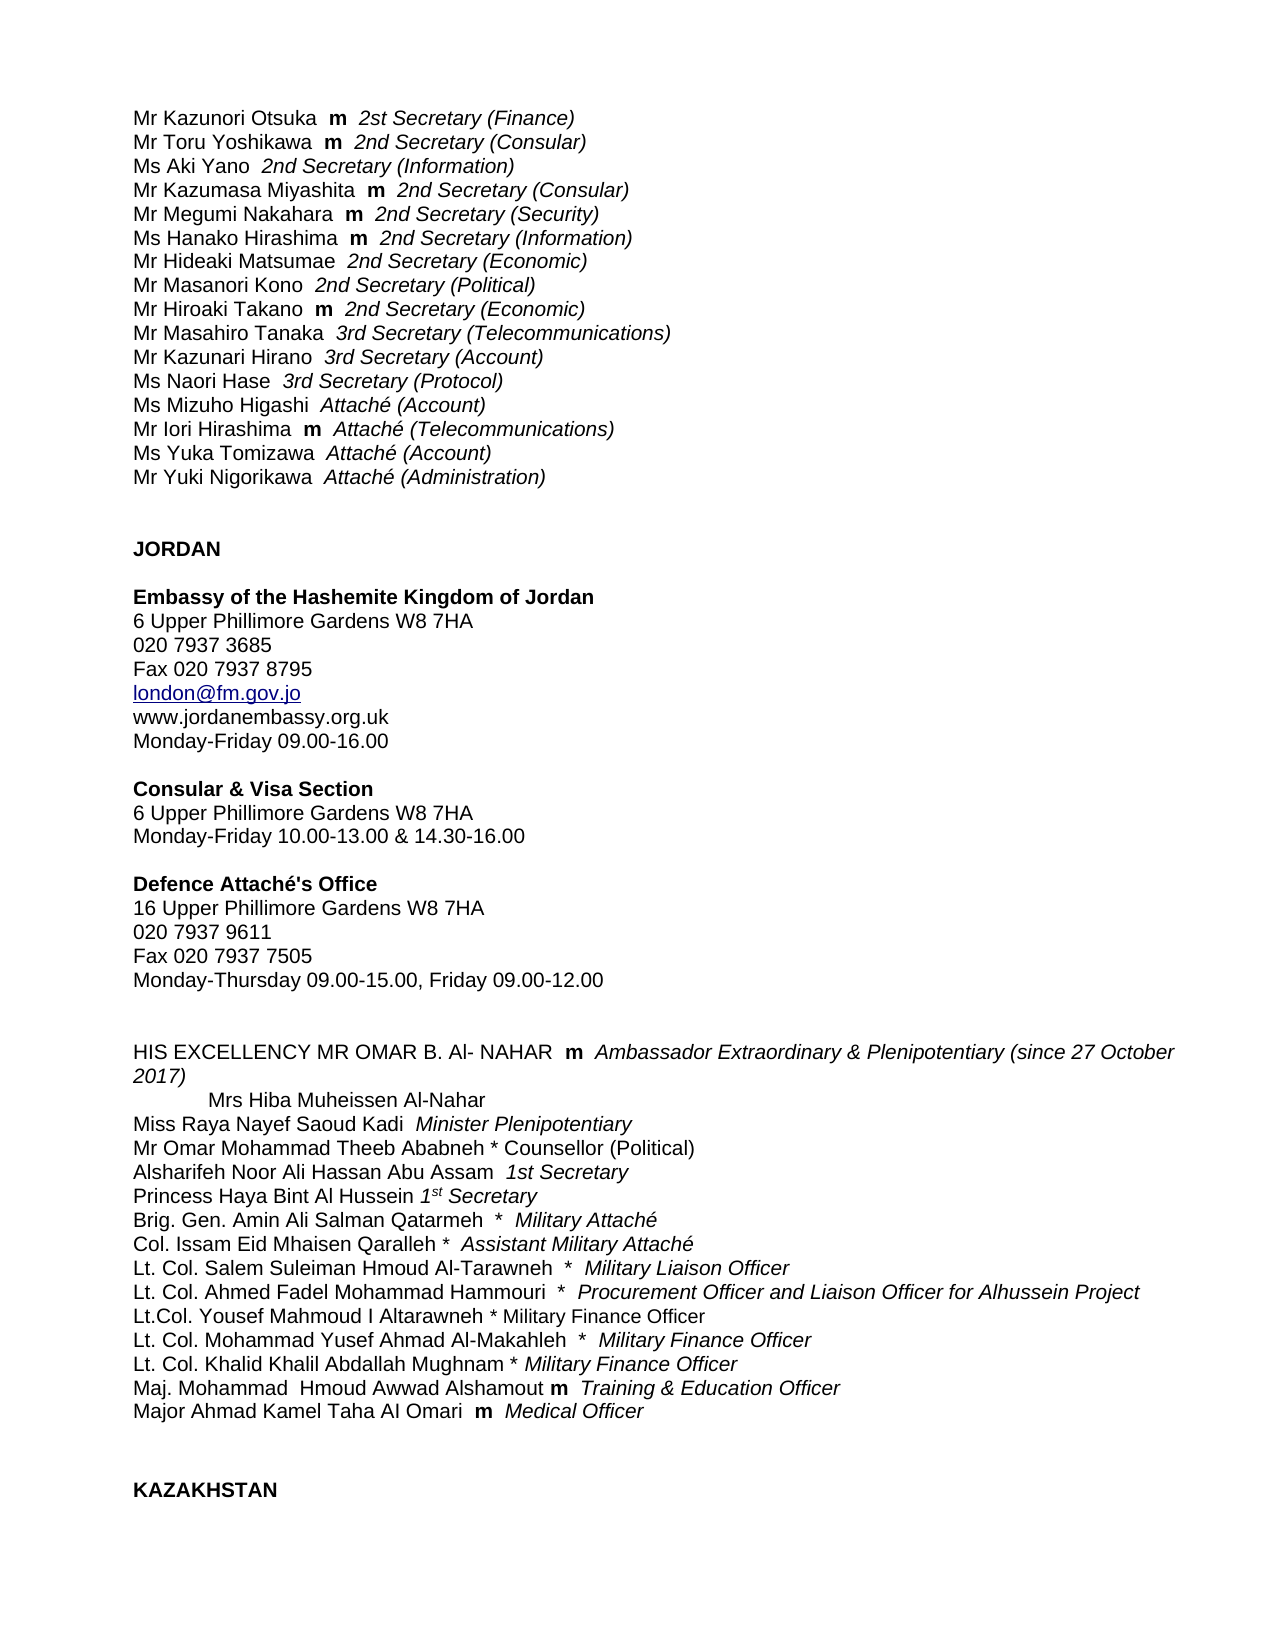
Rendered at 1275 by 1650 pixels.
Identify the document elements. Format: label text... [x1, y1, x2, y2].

text Monday-Thursday 09.00-15.00, Friday 09.00-12.00 [133, 968, 1181, 992]
text Fax 020 7937 7505 [133, 944, 1181, 968]
text Mr Hiroaki Takano m 2nd Secretary (Economic) [133, 297, 1181, 321]
text Mr Omar Mohammad Theeb Ababneh * Counsellor (Political) [133, 1136, 1181, 1160]
text Mr Masahiro Tanaka 3rd Secretary (Telecommunications) [133, 321, 1181, 345]
text 16 Upper Phillimore Gardens W8 7HA [133, 896, 1181, 920]
text Mr Yuki Nigorikawa Attaché (Administration) [133, 465, 1181, 489]
text Ms Mizuho Higashi Attaché (Account) [133, 393, 1181, 417]
text Consular & Visa Section [133, 776, 1181, 800]
text KAZAKHSTAN [133, 1478, 1181, 1502]
text Alsharifeh Noor Ali Hassan Abu Assam 1st Secretary [133, 1160, 1181, 1184]
text Brig. Gen. Amin Ali Salman Qatarmeh * Military Attaché [133, 1208, 1181, 1232]
text Ms Yuka Tomizawa Attaché (Account) [133, 441, 1181, 465]
text Mr Toru Yoshikawa m 2nd Secretary (Consular) [133, 129, 1181, 153]
text Embassy of the Hashemite Kingdom of Jordan [133, 585, 1181, 609]
text Mr Kazunori Otsuka m 2st Secretary (Finance) [133, 106, 1181, 129]
text Mr Iori Hirashima m Attaché (Telecommunications) [133, 417, 1181, 441]
text Fax 020 7937 8795 [133, 657, 1181, 681]
text 020 7937 3685 [133, 633, 1181, 657]
text Mr Kazunari Hirano 3rd Secretary (Account) [133, 345, 1181, 369]
text Princess Haya Bint Al Hussein 1st Secretary [133, 1184, 1181, 1208]
text Lt. Col. Khalid Khalil Abdallah Mughnam * Military Finance Officer [133, 1351, 1181, 1375]
text Mr Megumi Nakahara m 2nd Secretary (Security) [133, 201, 1181, 225]
text Miss Raya Nayef Saoud Kadi Minister Plenipotentiary [133, 1112, 1181, 1136]
text Col. Issam Eid Mhaisen Qaralleh * Assistant Military Attaché [133, 1232, 1181, 1256]
text Monday-Friday 10.00-13.00 & 14.30-16.00 [133, 824, 1181, 848]
text 6 Upper Phillimore Gardens W8 7HA [133, 800, 1181, 824]
text Mr Hideaki Matsumae 2nd Secretary (Economic) [133, 249, 1181, 273]
text Ms Hanako Hirashima m 2nd Secretary (Information) [133, 225, 1181, 249]
text 020 7937 9611 [133, 920, 1181, 944]
text Mrs Hiba Muheissen Al-Nahar [133, 1088, 1181, 1112]
text Lt. Col. Salem Suleiman Hmoud Al-Tarawneh * Military Liaison Officer [133, 1256, 1181, 1279]
text Lt. Col. Mohammad Yusef Ahmad Al-Makahleh * Military Finance Officer [133, 1327, 1181, 1351]
text 6 Upper Phillimore Gardens W8 7HA [133, 609, 1181, 633]
text Ms Naori Hase 3rd Secretary (Protocol) [133, 369, 1181, 393]
text Major Ahmad Kamel Taha AI Omari m Medical Officer [133, 1399, 1181, 1423]
text Lt.Col. Yousef Mahmoud I Altarawneh * Military Finance Officer [133, 1303, 1181, 1327]
text Mr Kazumasa Miyashita m 2nd Secretary (Consular) [133, 177, 1181, 201]
text www.jordanembassy.org.uk [133, 704, 1181, 728]
text Defence Attaché's Office [133, 872, 1181, 896]
text Mr Masanori Kono 2nd Secretary (Political) [133, 273, 1181, 297]
text JORDAN [133, 537, 1181, 561]
text Lt. Col. Ahmed Fadel Mohammad Hammouri * Procurement Officer and Liaison Officer for Alhussein Project [133, 1279, 1181, 1303]
text Monday-Friday 09.00-16.00 [133, 728, 1181, 752]
text Ms Aki Yano 2nd Secretary (Information) [133, 153, 1181, 177]
text Maj. Mohammad Hmoud Awwad Alshamout m Training & Education Officer [133, 1375, 1181, 1399]
text london@fm.gov.jo [133, 681, 1181, 704]
text HIS EXCELLENCY MR OMAR B. Al- NAHAR m Ambassador Extraordinary & Plenipotentiary (since 27 October 2017) [133, 1040, 1181, 1088]
